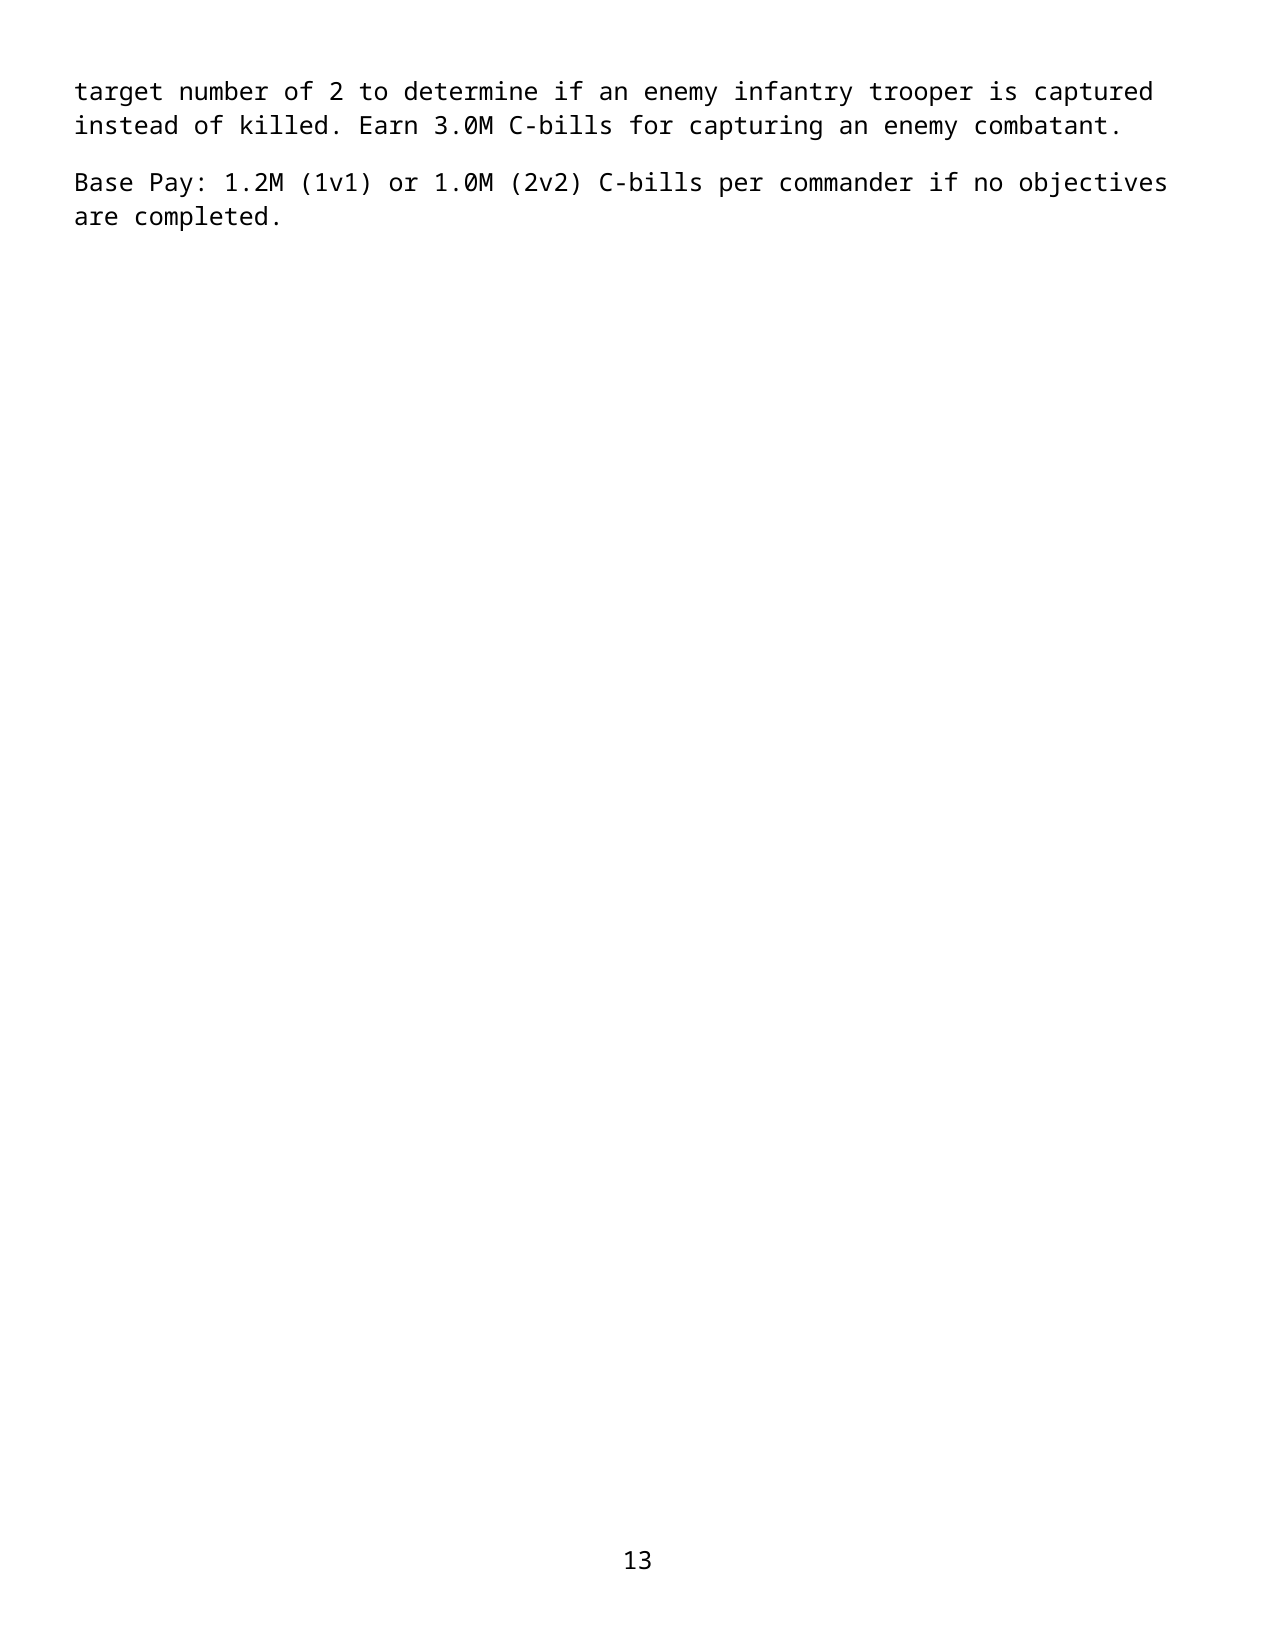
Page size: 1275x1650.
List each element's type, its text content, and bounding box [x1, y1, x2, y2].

text target number of 2 to determine if an enemy infantry trooper is captured instead of killed. Earn 3.0M C-bills for capturing an enemy combatant. [73, 73, 1201, 142]
text Base Pay: 1.2M (1v1) or 1.0M (2v2) C-bills per commander if no objectives are completed. [73, 164, 1201, 232]
